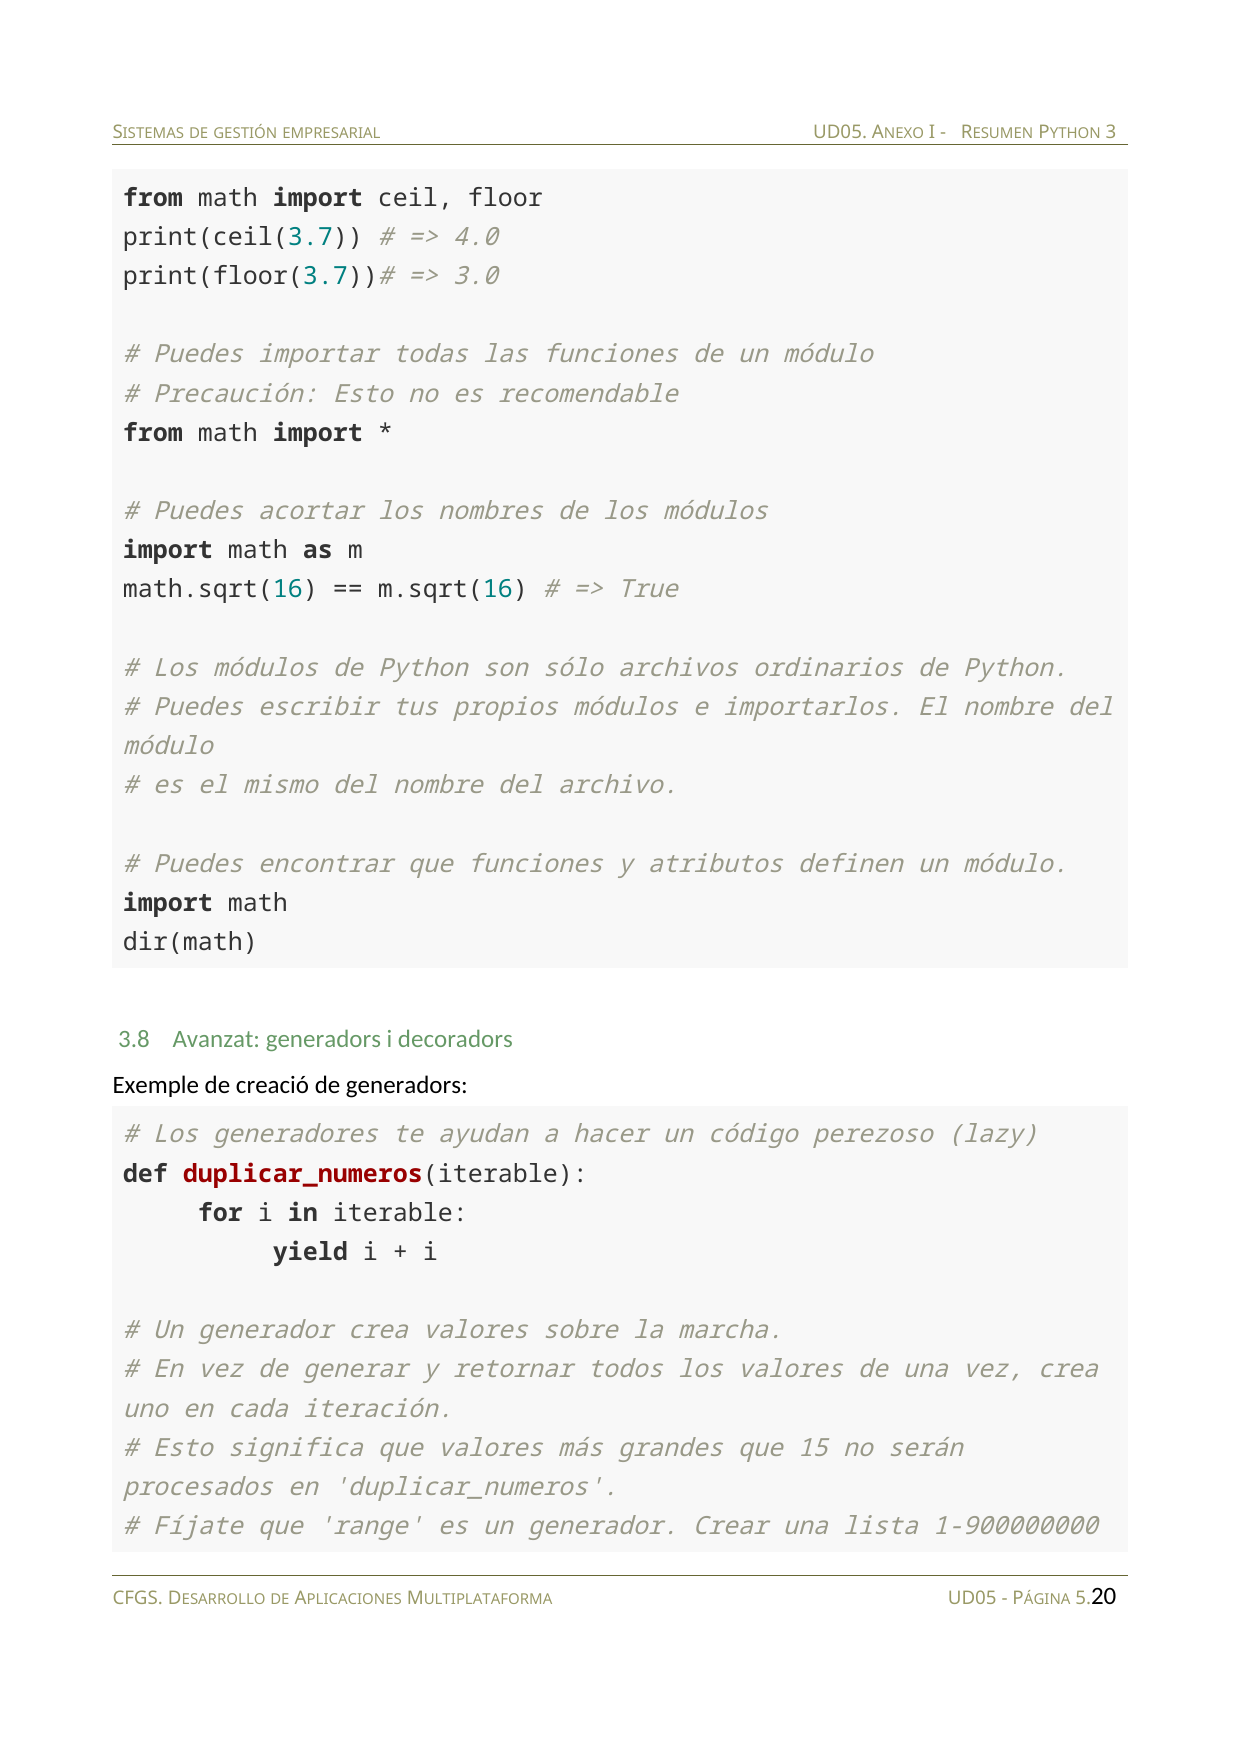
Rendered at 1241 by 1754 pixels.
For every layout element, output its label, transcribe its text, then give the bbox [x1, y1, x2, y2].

table_header # Los generadores te ayudan a hacer un código perezoso (lazy) def duplicar_numeros(iterable): for i in iterable: yield i + i # Un generador crea valores sobre la marcha. # En vez de generar y retornar todos los valores de una vez, crea uno en cada iteración. # Esto significa que valores más grandes que 15 no serán procesados en 'duplicar_numeros'. # Fíjate que 'range' es un generador. Crear una lista 1-900000000 [112, 1106, 1128, 1552]
table_header from math import ceil, floor print(ceil(3.7)) # => 4.0 print(floor(3.7))# => 3.0 # Puedes importar todas las funciones de un módulo # Precaución: Esto no es recomendable from math import * # Puedes acortar los nombres de los módulos import math as m math.sqrt(16) == m.sqrt(16) # => True # Los módulos de Python son sólo archivos ordinarios de Python. # Puedes escribir tus propios módulos e importarlos. El nombre del módulo # es el mismo del nombre del archivo. # Puedes encontrar que funciones y atributos definen un módulo. import math dir(math) [112, 169, 1128, 968]
subtitle Avanzat: generadors i decoradors [112, 1023, 1128, 1054]
text Exemple de creació de generadors: [112, 1069, 1128, 1099]
